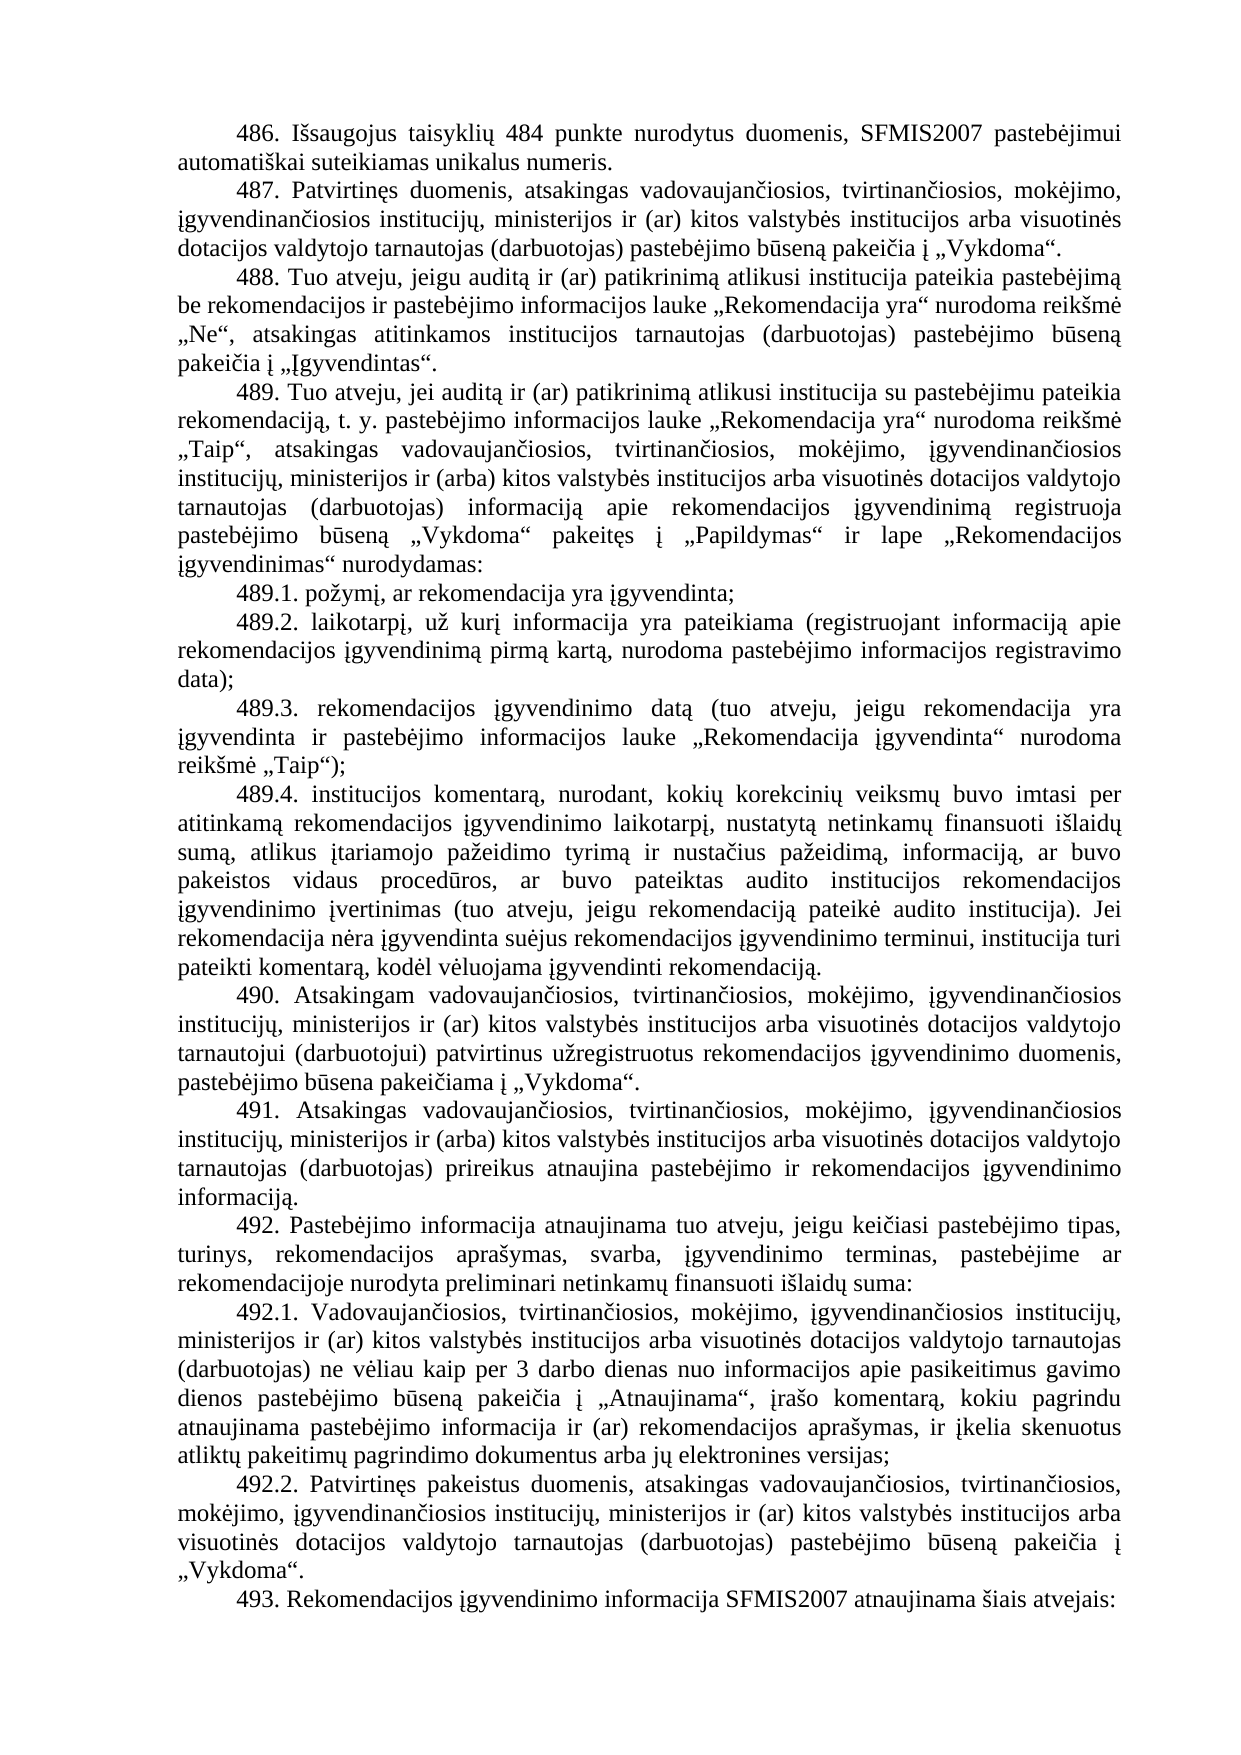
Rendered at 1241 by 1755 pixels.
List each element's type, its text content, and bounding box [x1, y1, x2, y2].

text 492. Pastebėjimo informacija atnaujinama tuo atveju, jeigu keičiasi pastebėjimo tipas, turinys, rekomendacijos aprašymas, svarba, įgyvendinimo terminas, pastebėjime ar rekomendacijoje nurodyta preliminari netinkamų finansuoti išlaidų suma: [177, 1211, 1122, 1297]
text 492.2. Patvirtinęs pakeistus duomenis, atsakingas vadovaujančiosios, tvirtinančiosios, mokėjimo, įgyvendinančiosios institucijų, ministerijos ir (ar) kitos valstybės institucijos arba visuotinės dotacijos valdytojo tarnautojas (darbuotojas) pastebėjimo būseną pakeičia į „Vykdoma“. [177, 1469, 1122, 1584]
text 493. Rekomendacijos įgyvendinimo informacija SFMIS2007 atnaujinama šiais atvejais: [177, 1584, 1122, 1613]
text 492.1. Vadovaujančiosios, tvirtinančiosios, mokėjimo, įgyvendinančiosios institucijų, ministerijos ir (ar) kitos valstybės institucijos arba visuotinės dotacijos valdytojo tarnautojas (darbuotojas) ne vėliau kaip per 3 darbo dienas nuo informacijos apie pasikeitimus gavimo dienos pastebėjimo būseną pakeičia į „Atnaujinama“, įrašo komentarą, kokiu pagrindu atnaujinama pastebėjimo informacija ir (ar) rekomendacijos aprašymas, ir įkelia skenuotus atliktų pakeitimų pagrindimo dokumentus arba jų elektronines versijas; [177, 1297, 1122, 1469]
text 486. Išsaugojus taisyklių 484 punkte nurodytus duomenis, SFMIS2007 pastebėjimui automatiškai suteikiamas unikalus numeris. [177, 118, 1122, 176]
text 489.2. laikotarpį, už kurį informacija yra pateikiama (registruojant informaciją apie rekomendacijos įgyvendinimą pirmą kartą, nurodoma pastebėjimo informacijos registravimo data); [177, 607, 1122, 693]
text 491. Atsakingas vadovaujančiosios, tvirtinančiosios, mokėjimo, įgyvendinančiosios institucijų, ministerijos ir (arba) kitos valstybės institucijos arba visuotinės dotacijos valdytojo tarnautojas (darbuotojas) prireikus atnaujina pastebėjimo ir rekomendacijos įgyvendinimo informaciją. [177, 1096, 1122, 1211]
text 489. Tuo atveju, jei auditą ir (ar) patikrinimą atlikusi institucija su pastebėjimu pateikia rekomendaciją, t. y. pastebėjimo informacijos lauke „Rekomendacija yra“ nurodoma reikšmė „Taip“, atsakingas vadovaujančiosios, tvirtinančiosios, mokėjimo, įgyvendinančiosios institucijų, ministerijos ir (arba) kitos valstybės institucijos arba visuotinės dotacijos valdytojo tarnautojas (darbuotojas) informaciją apie rekomendacijos įgyvendinimą registruoja pastebėjimo būseną „Vykdoma“ pakeitęs į „Papildymas“ ir lape „Rekomendacijos įgyvendinimas“ nurodydamas: [177, 377, 1122, 578]
text 490. Atsakingam vadovaujančiosios, tvirtinančiosios, mokėjimo, įgyvendinančiosios institucijų, ministerijos ir (ar) kitos valstybės institucijos arba visuotinės dotacijos valdytojo tarnautojui (darbuotojui) patvirtinus užregistruotus rekomendacijos įgyvendinimo duomenis, pastebėjimo būsena pakeičiama į „Vykdoma“. [177, 981, 1122, 1096]
text 488. Tuo atveju, jeigu auditą ir (ar) patikrinimą atlikusi institucija pateikia pastebėjimą be rekomendacijos ir pastebėjimo informacijos lauke „Rekomendacija yra“ nurodoma reikšmė „Ne“, atsakingas atitinkamos institucijos tarnautojas (darbuotojas) pastebėjimo būseną pakeičia į „Įgyvendintas“. [177, 262, 1122, 377]
text 489.1. požymį, ar rekomendacija yra įgyvendinta; [177, 578, 1122, 607]
text 489.3. rekomendacijos įgyvendinimo datą (tuo atveju, jeigu rekomendacija yra įgyvendinta ir pastebėjimo informacijos lauke „Rekomendacija įgyvendinta“ nurodoma reikšmė „Taip“); [177, 693, 1122, 779]
text 487. Patvirtinęs duomenis, atsakingas vadovaujančiosios, tvirtinančiosios, mokėjimo, įgyvendinančiosios institucijų, ministerijos ir (ar) kitos valstybės institucijos arba visuotinės dotacijos valdytojo tarnautojas (darbuotojas) pastebėjimo būseną pakeičia į „Vykdoma“. [177, 176, 1122, 262]
text 489.4. institucijos komentarą, nurodant, kokių korekcinių veiksmų buvo imtasi per atitinkamą rekomendacijos įgyvendinimo laikotarpį, nustatytą netinkamų finansuoti išlaidų sumą, atlikus įtariamojo pažeidimo tyrimą ir nustačius pažeidimą, informaciją, ar buvo pakeistos vidaus procedūros, ar buvo pateiktas audito institucijos rekomendacijos įgyvendinimo įvertinimas (tuo atveju, jeigu rekomendaciją pateikė audito institucija). Jei rekomendacija nėra įgyvendinta suėjus rekomendacijos įgyvendinimo terminui, institucija turi pateikti komentarą, kodėl vėluojama įgyvendinti rekomendaciją. [177, 779, 1122, 981]
